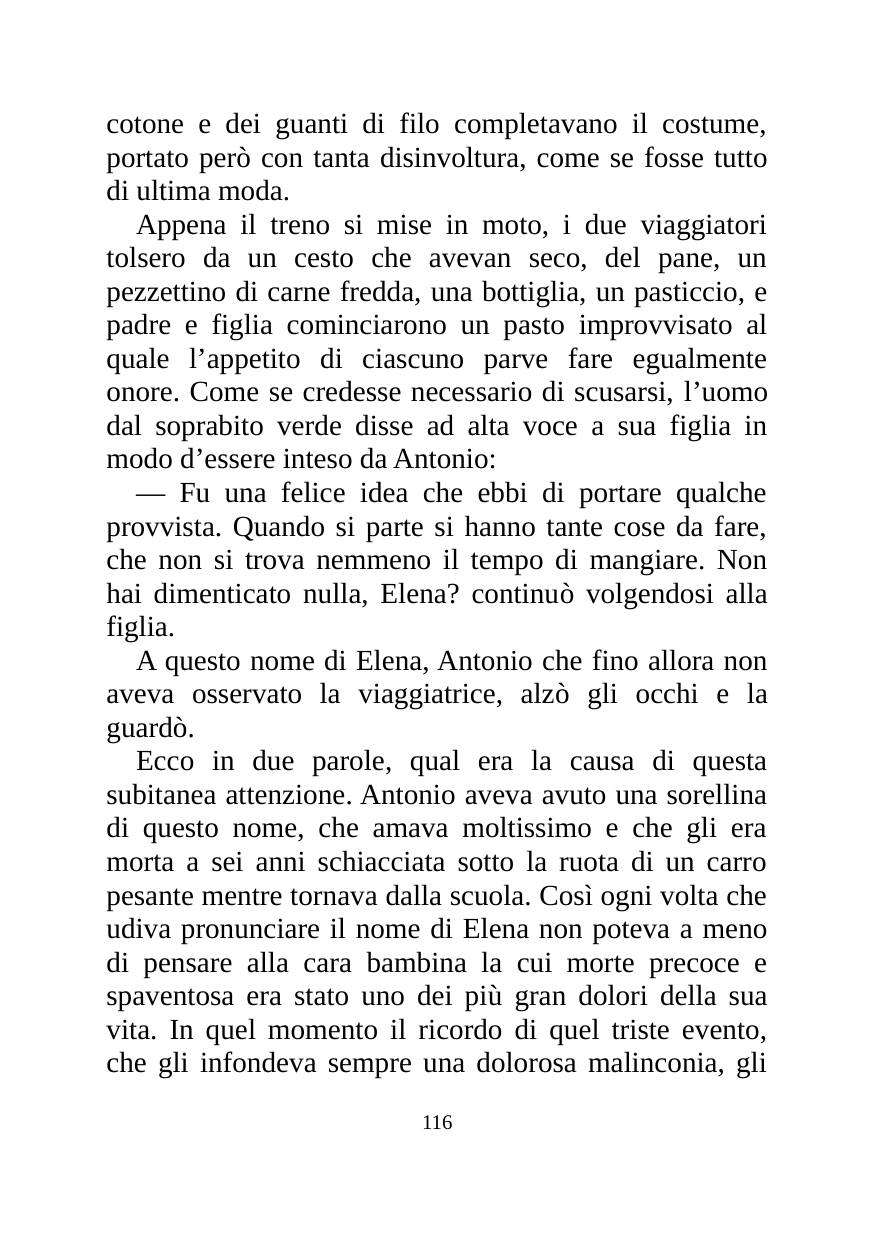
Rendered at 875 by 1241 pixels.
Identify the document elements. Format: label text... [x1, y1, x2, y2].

text — Fu una felice idea che ebbi di portare qualche provvista. Quando si parte si hanno tante cose da fare, che non si trova nemmeno il tempo di mangiare. Non hai dimenticato nulla, Elena? continuò volgendosi alla figlia. [106, 475, 768, 643]
text A questo nome di Elena, Antonio che fino allora non aveva osservato la viaggiatrice, alzò gli occhi e la guardò. [106, 643, 768, 743]
text Ecco in due parole, qual era la causa di questa subitanea attenzione. Antonio aveva avuto una sorellina di questo nome, che amava moltissimo e che gli era morta a sei anni schiacciata sotto la ruota di un carro pesante mentre tornava dalla scuola. Così ogni volta che udiva pronunciare il nome di Elena non poteva a meno di pensare alla cara bambina la cui morte precoce e spaventosa era stato uno dei più gran dolori della sua vita. In quel momento il ricordo di quel triste evento, che gli infondeva sempre una dolorosa malinconia, gli [106, 743, 768, 1079]
text cotone e dei guanti di filo completavano il costume, portato però con tanta disinvoltura, come se fosse tutto di ultima moda. [106, 106, 768, 207]
text Appena il treno si mise in moto, i due viaggiatori tolsero da un cesto che avevan seco, del pane, un pezzettino di carne fredda, una bottiglia, un pasticcio, e padre e figlia cominciarono un pasto improvvisato al quale l’appetito di ciascuno parve fare egualmente onore. Come se credesse necessario di scusarsi, l’uomo dal soprabito verde disse ad alta voce a sua figlia in modo d’essere inteso da Antonio: [106, 207, 768, 475]
